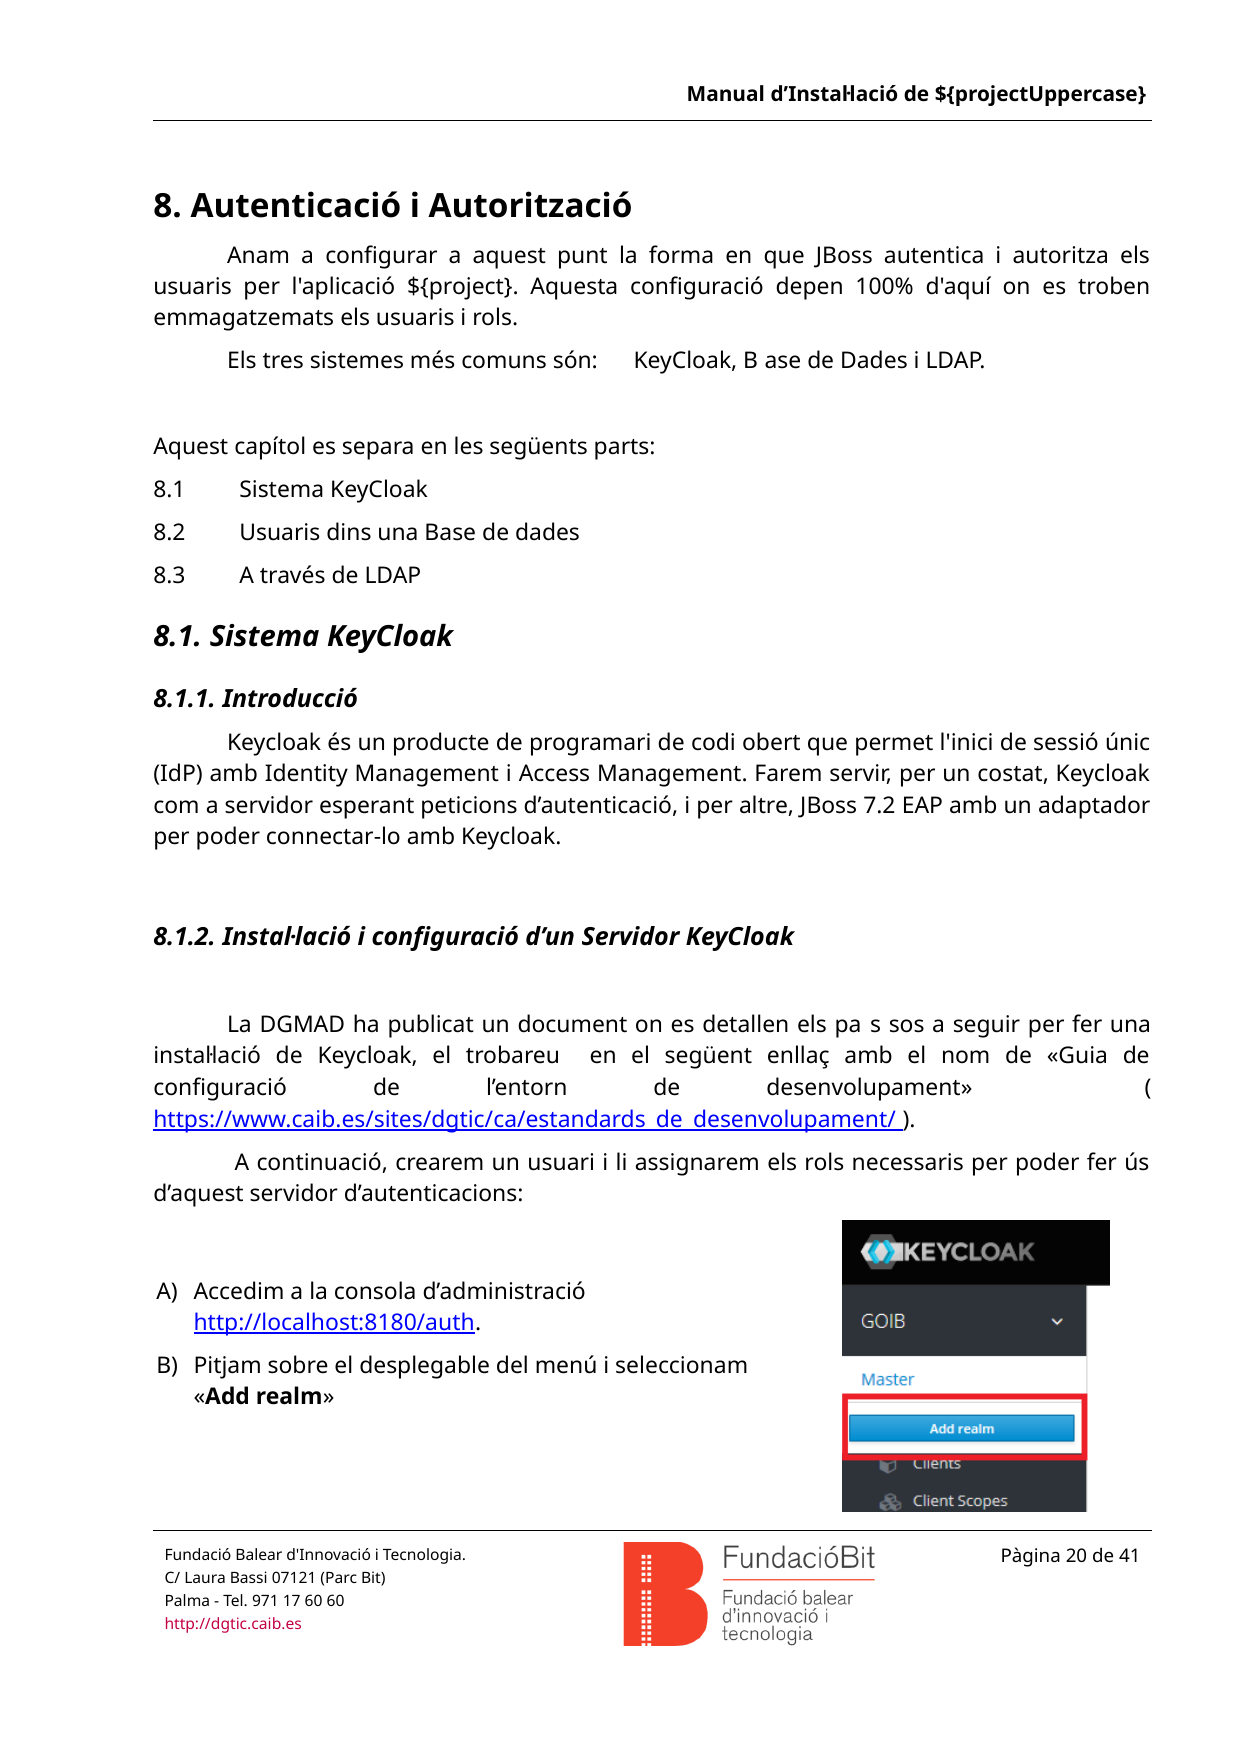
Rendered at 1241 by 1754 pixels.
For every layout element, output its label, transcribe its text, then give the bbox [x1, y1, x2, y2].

text Anam a configurar a aquest punt la forma en que JBoss autentica i autoritza els usuaris per l'aplicació ${project}. Aquesta configuració depen 100% d'aquí on es troben emmagatzemats els usuaris i rols. [153, 239, 1152, 332]
text 8.3 A través de LDAP [153, 559, 1152, 591]
subtitle Instal·lació i configuració d’un Servidor KeyCloak [153, 919, 1152, 953]
text Keycloak és un producte de programari de codi obert que permet l'inici de sessió únic (IdP) amb Identity Management i Access Management. Farem servir, per un costat, Keycloak com a servidor esperant peticions d’autenticació, i per altre, JBoss 7.2 EAP amb un adaptador per poder connectar-lo amb Keycloak. [153, 726, 1152, 851]
text 8.2 Usuaris dins una Base de dades [153, 516, 1152, 547]
text A continuació, crearem un usuari i li assignarem els rols necessaris per poder fer ús d’aquest servidor d’autenticacions: [153, 1146, 1152, 1208]
picture [842, 1220, 1110, 1512]
text 8.1 Sistema KeyCloak [153, 473, 1152, 504]
subtitle Autenticació i Autorització [153, 181, 1152, 227]
text Els tres sistemes més comuns són: KeyCloak, B ase de Dades i LDAP. [153, 344, 1152, 375]
picture [623, 1542, 875, 1646]
text La DGMAD ha publicat un document on es detallen els pa s sos a seguir per fer una instal·lació de Keycloak, el trobareu en el següent enllaç amb el nom de «Guia de configuració de l’entorn de desenvolupament» ( https://www.caib.es/sites/dgtic/ca/estandards_de_desenvolupament/ ). [153, 1008, 1152, 1134]
text Aquest capítol es separa en les següents parts: [153, 430, 1152, 461]
subtitle Introducció [153, 680, 1152, 714]
table_header [766, 1220, 1152, 1523]
table_header Accedim a la consola d’administració http://localhost:8180/auth. Pitjam sobre el desplegable del menú i seleccionam «Add realm» [153, 1220, 766, 1523]
subtitle Sistema KeyCloak [153, 616, 1152, 655]
